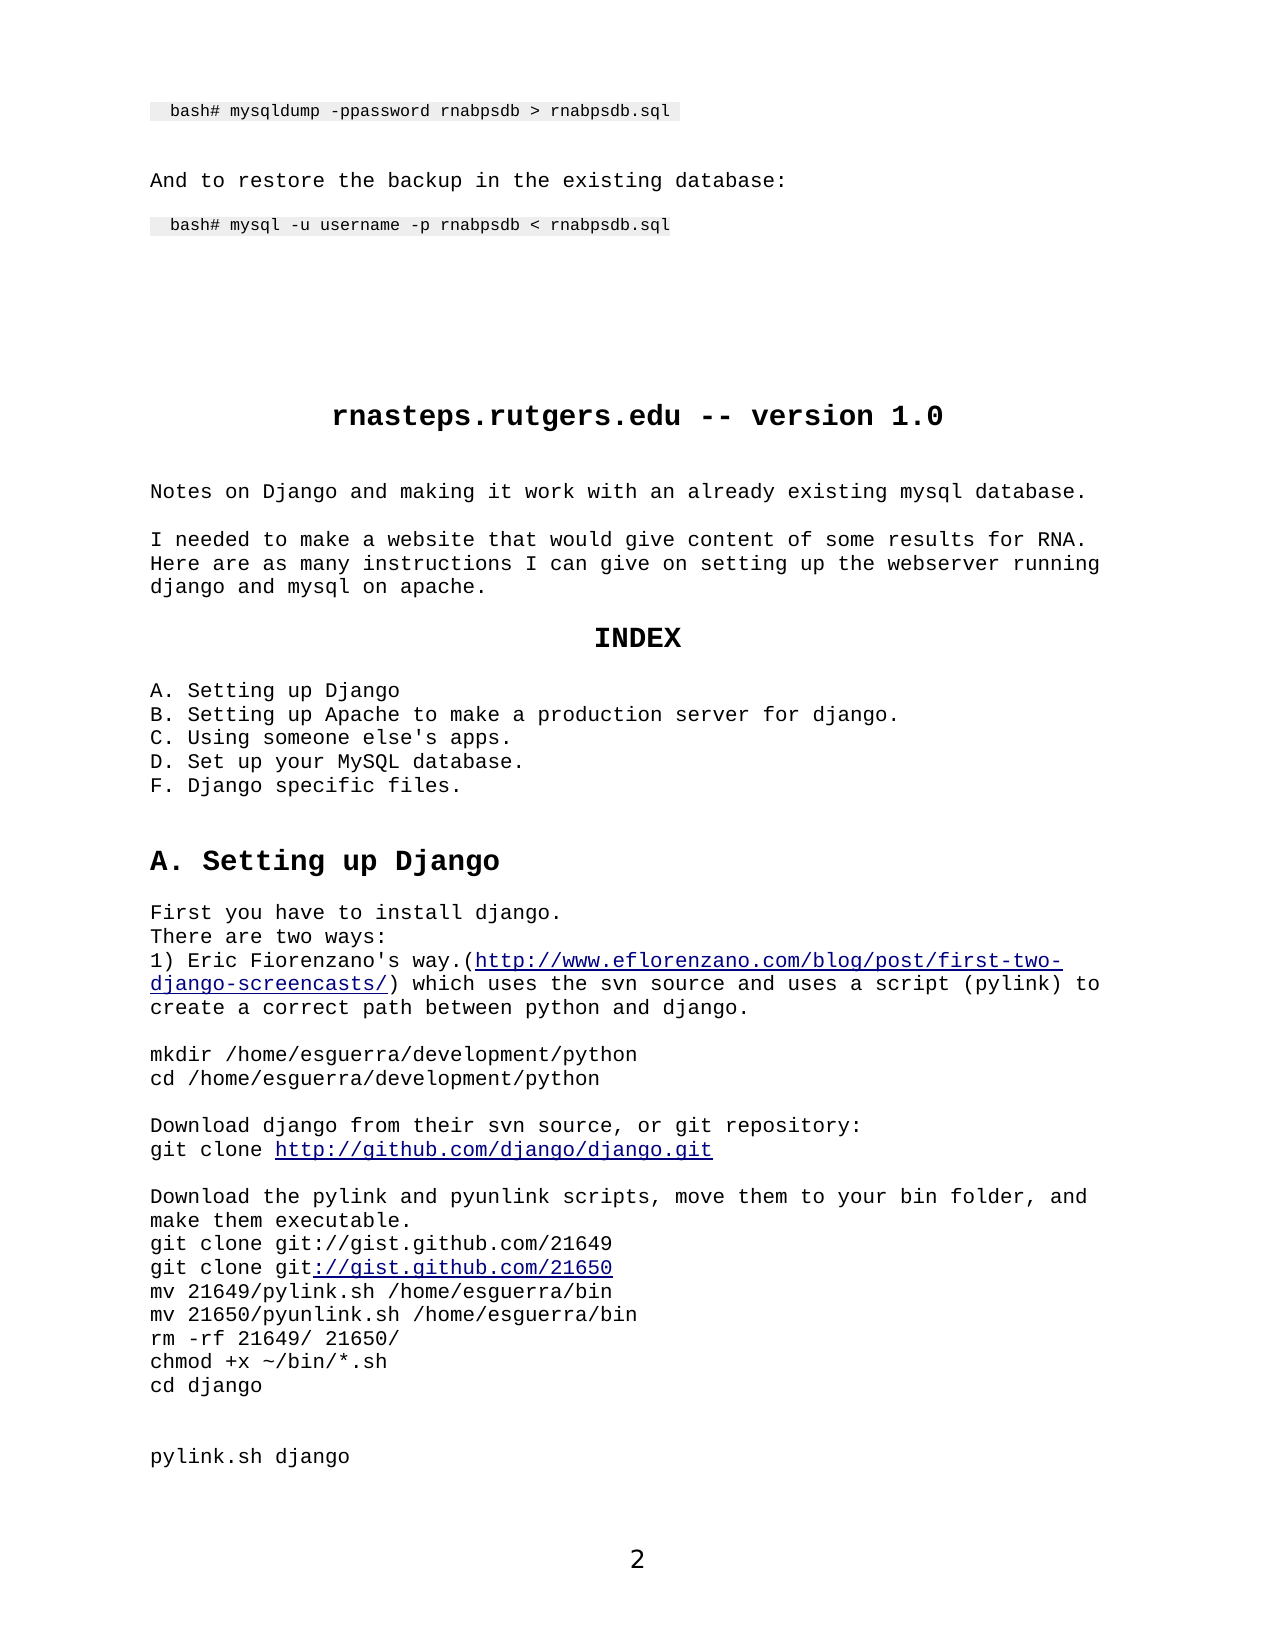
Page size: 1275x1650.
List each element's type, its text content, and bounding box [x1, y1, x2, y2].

text I needed to make a website that would give content of some results for RNA. Here are as many instructions I can give on setting up the webserver running django and mysql on apache. [150, 529, 1125, 600]
text cd /home/esguerra/development/python [150, 1068, 1125, 1091]
text A. Setting up Django [150, 680, 1125, 704]
text Download the pylink and pyunlink scripts, move them to your bin folder, and make them executable. [150, 1186, 1125, 1233]
text bash# mysql -u username -p rnabpsdb < rnabpsdb.sql [150, 217, 1125, 236]
text chmod +x ~/bin/*.sh [150, 1352, 1125, 1375]
text D. Set up your MySQL database. [150, 751, 1125, 775]
text First you have to install django. [150, 902, 1125, 926]
text 1) Eric Fiorenzano's way.(http://www.eflorenzano.com/blog/post/first-two-django-screencasts/) which uses the svn source and uses a script (pylink) to create a correct path between python and django. [150, 949, 1125, 1021]
text F. Django specific files. [150, 775, 1125, 798]
text rnasteps.rutgers.edu -- version 1.0 [150, 401, 1125, 434]
text mv 21650/pyunlink.sh /home/esguerra/bin [150, 1304, 1125, 1328]
text git clone http://github.com/django/django.git [150, 1139, 1125, 1162]
text mv 21649/pylink.sh /home/esguerra/bin [150, 1281, 1125, 1304]
text There are two ways: [150, 926, 1125, 949]
text C. Using someone else's apps. [150, 727, 1125, 751]
text git clone git://gist.github.com/21649 [150, 1233, 1125, 1257]
text mkdir /home/esguerra/development/python [150, 1044, 1125, 1068]
text Notes on Django and making it work with an already existing mysql database. [150, 482, 1125, 505]
text bash# mysqldump -ppassword rnabpsdb > rnabpsdb.sql [150, 99, 1125, 122]
text A. Setting up Django [150, 846, 1125, 879]
text And to restore the backup in the existing database: [150, 169, 1125, 193]
text INDEX [150, 623, 1125, 656]
text Download django from their svn source, or git repository: [150, 1115, 1125, 1139]
text pylink.sh django [150, 1446, 1125, 1470]
text B. Setting up Apache to make a production server for django. [150, 704, 1125, 727]
text git clone git://gist.github.com/21650 [150, 1257, 1125, 1281]
text cd django [150, 1375, 1125, 1399]
text rm -rf 21649/ 21650/ [150, 1328, 1125, 1352]
